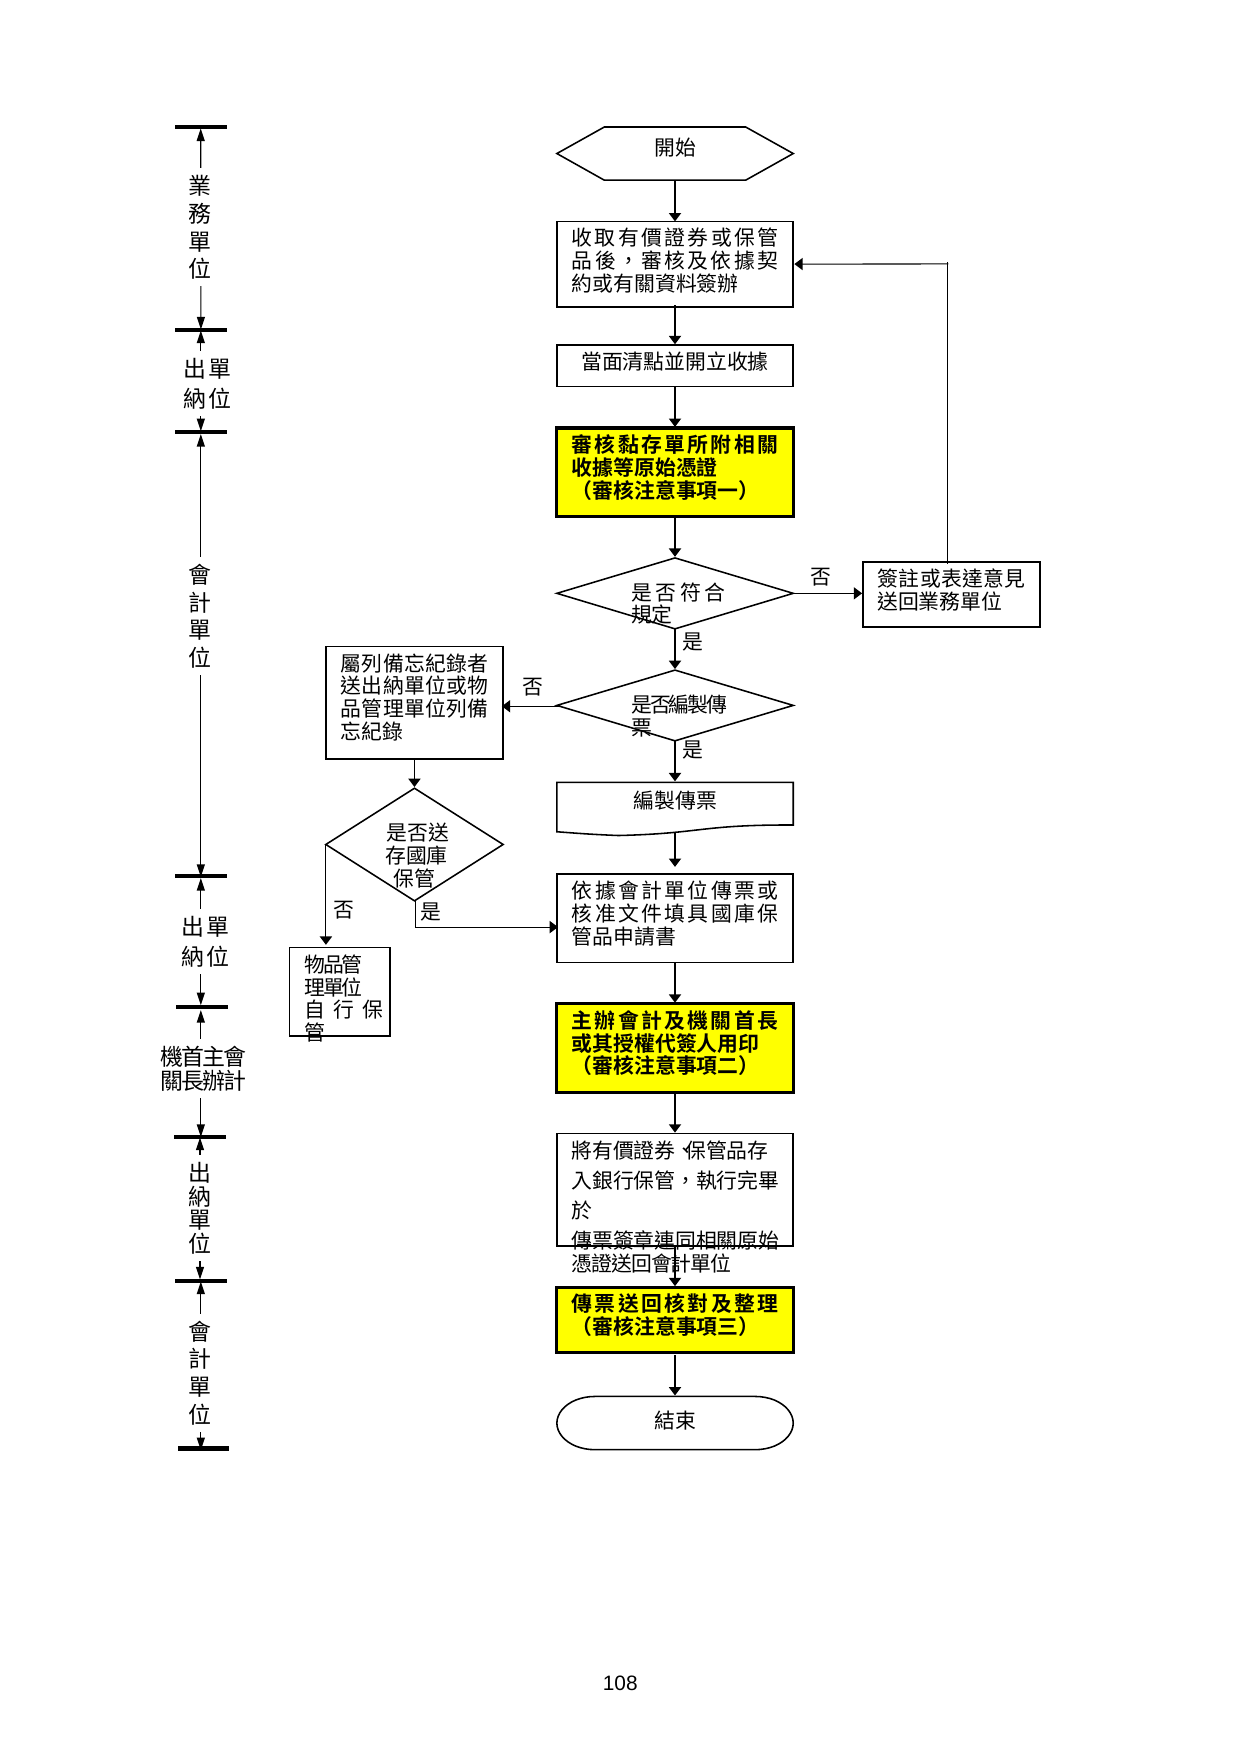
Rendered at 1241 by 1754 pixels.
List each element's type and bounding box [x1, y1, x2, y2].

table_cell [124, 127, 278, 1552]
table_cell [278, 127, 1128, 1552]
table_cell [676, 265, 947, 593]
